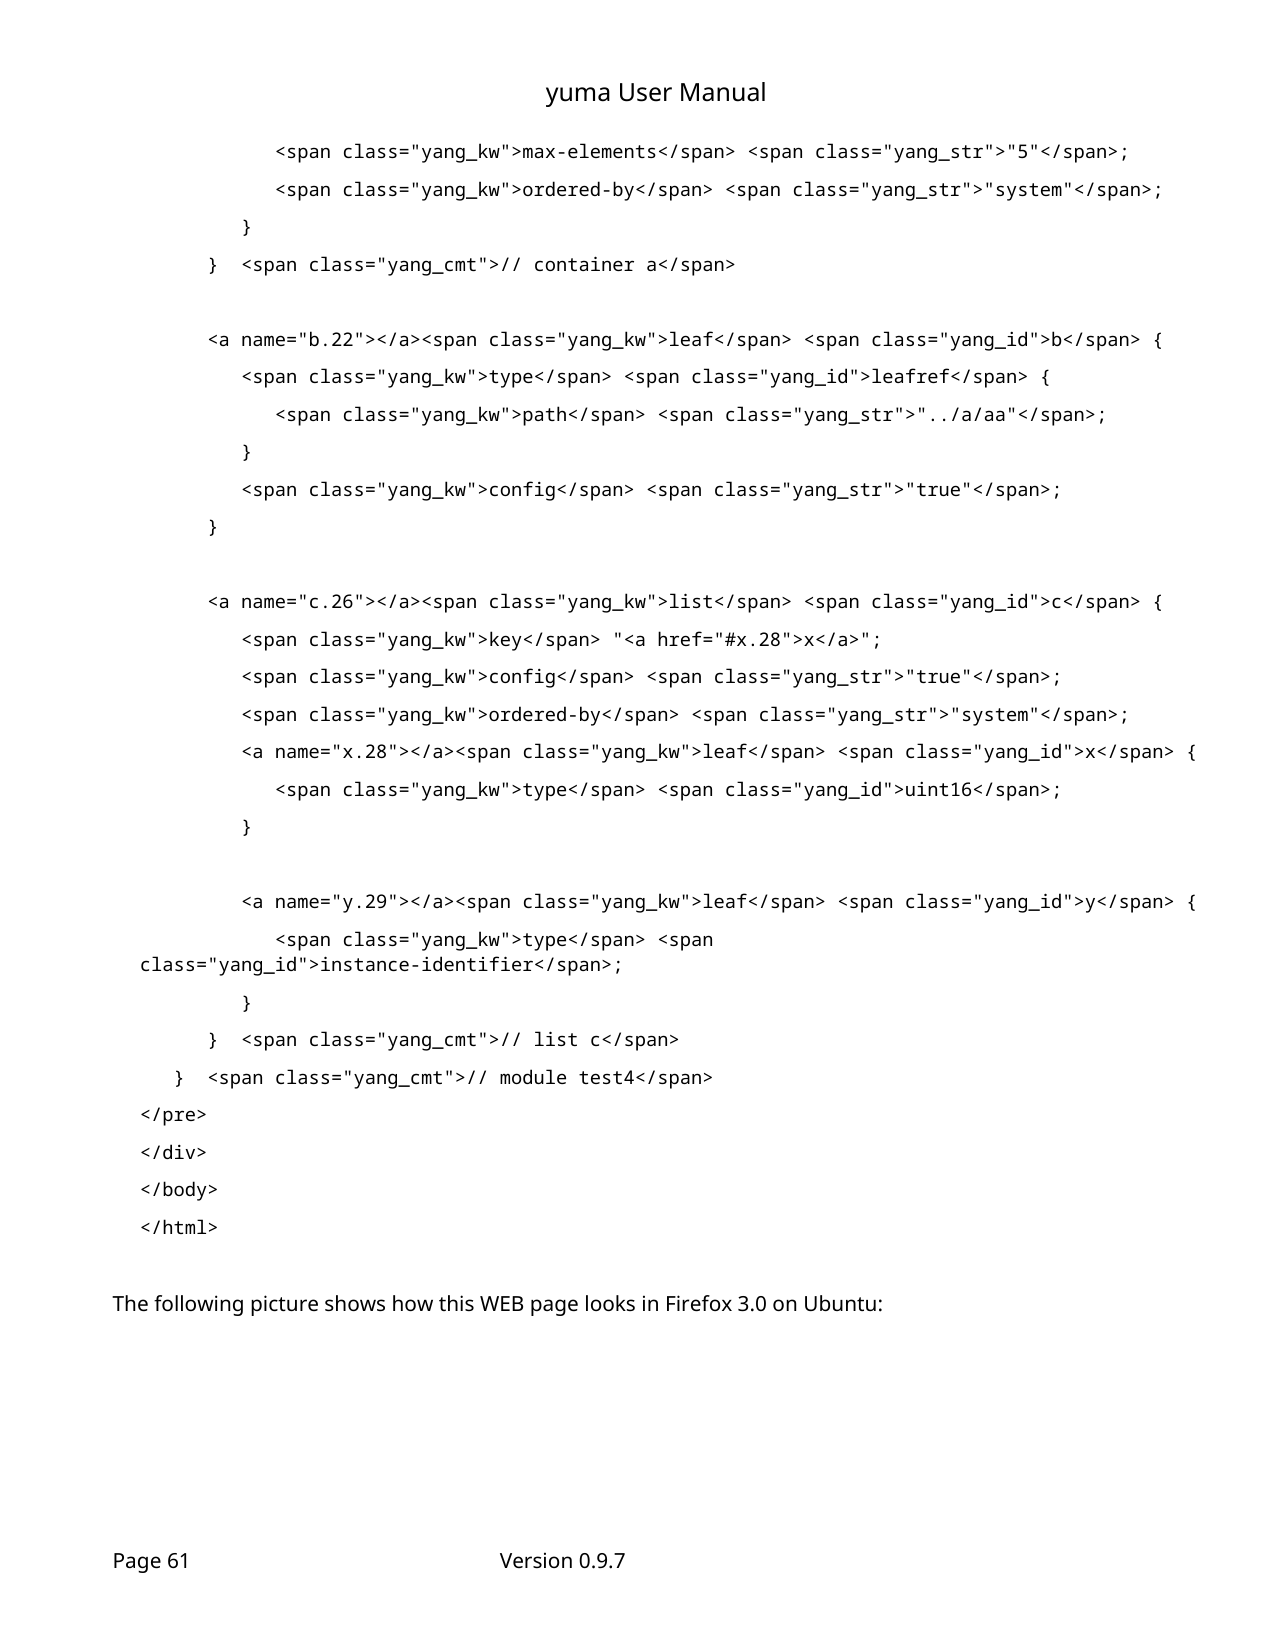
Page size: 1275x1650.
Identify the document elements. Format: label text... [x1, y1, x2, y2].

text <span class="yang_kw">type</span> <span class="yang_id">instance-identifier</span>; [139, 926, 1200, 977]
text } [139, 813, 1200, 839]
text <a name="c.26"></a><span class="yang_kw">list</span> <span class="yang_id">c</span> { [139, 588, 1200, 614]
text } [139, 513, 1200, 539]
text <span class="yang_kw">max-elements</span> <span class="yang_str">"5"</span>; [139, 138, 1200, 164]
text </pre> [139, 1102, 1200, 1127]
text <span class="yang_kw">config</span> <span class="yang_str">"true"</span>; [139, 476, 1200, 502]
text <a name="y.29"></a><span class="yang_kw">leaf</span> <span class="yang_id">y</span> { [139, 888, 1200, 914]
text The following picture shows how this WEB page looks in Firefox 3.0 on Ubuntu: [112, 1289, 1200, 1317]
text </html> [139, 1214, 1200, 1239]
text </div> [139, 1139, 1200, 1164]
text <a name="x.28"></a><span class="yang_kw">leaf</span> <span class="yang_id">x</span> { [139, 738, 1200, 764]
text <span class="yang_kw">config</span> <span class="yang_str">"true"</span>; [139, 663, 1200, 689]
text <span class="yang_kw">path</span> <span class="yang_str">"../a/aa"</span>; [139, 401, 1200, 427]
text <span class="yang_kw">type</span> <span class="yang_id">uint16</span>; [139, 776, 1200, 802]
text } [139, 438, 1200, 464]
text } <span class="yang_cmt">// list c</span> [139, 1027, 1200, 1052]
text } <span class="yang_cmt">// module test4</span> [139, 1064, 1200, 1089]
text <span class="yang_kw">ordered-by</span> <span class="yang_str">"system"</span>; [139, 176, 1200, 202]
text } [139, 213, 1200, 239]
text <span class="yang_kw">type</span> <span class="yang_id">leafref</span> { [139, 363, 1200, 389]
text <span class="yang_kw">key</span> "<a href="#x.28">x</a>"; [139, 626, 1200, 652]
text } [139, 989, 1200, 1014]
text <a name="b.22"></a><span class="yang_kw">leaf</span> <span class="yang_id">b</span> { [139, 326, 1200, 352]
text } <span class="yang_cmt">// container a</span> [139, 251, 1200, 277]
text <span class="yang_kw">ordered-by</span> <span class="yang_str">"system"</span>; [139, 701, 1200, 727]
text </body> [139, 1177, 1200, 1202]
